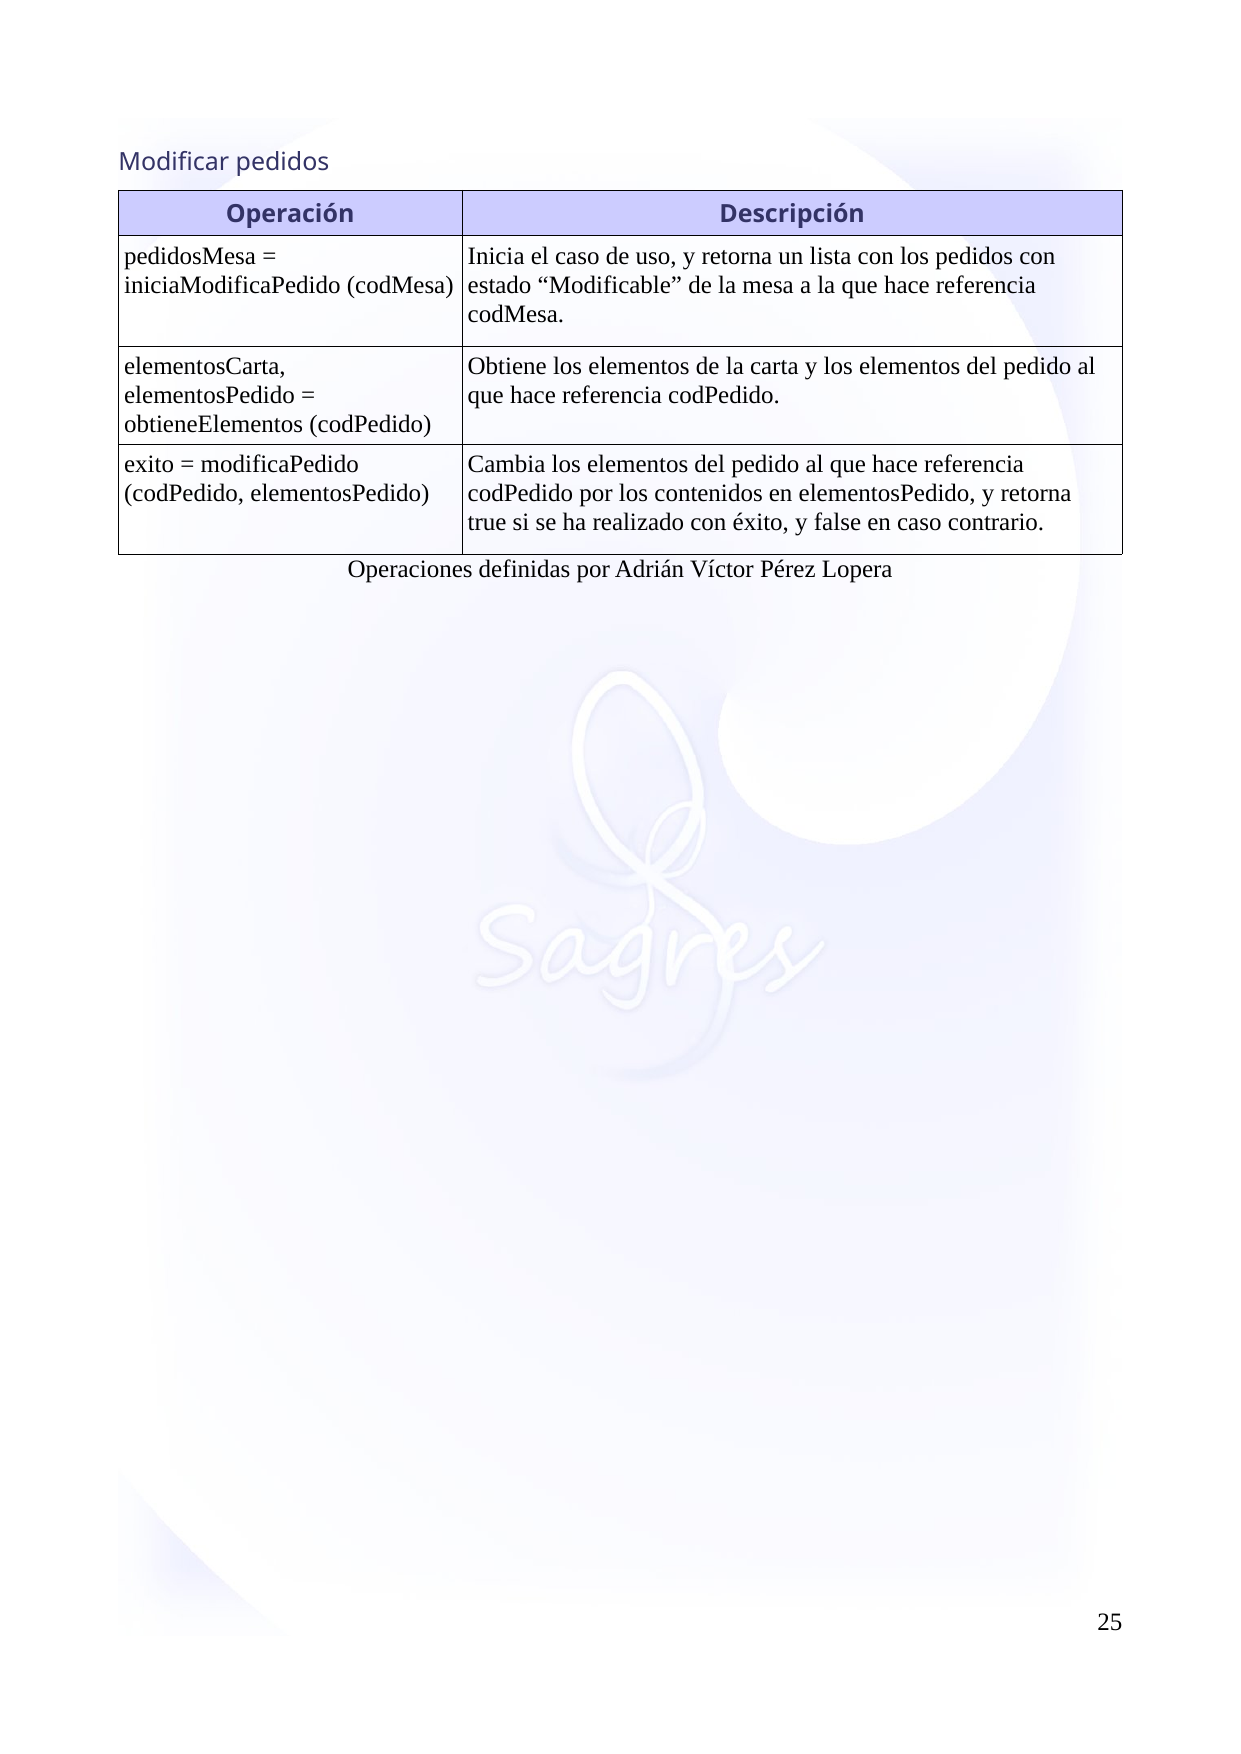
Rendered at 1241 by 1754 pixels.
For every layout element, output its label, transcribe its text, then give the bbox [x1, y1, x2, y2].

text Operaciones definidas por Adrián Víctor Pérez Lopera [118, 555, 1122, 583]
picture [118, 583, 1122, 1636]
table_cell pedidosMesa = iniciaModificaPedido (codMesa) [119, 236, 462, 346]
table_cell Inicia el caso de uso, y retorna un lista con los pedidos con estado “Modificable” de la mesa a la que hace referencia codMesa. [463, 236, 1122, 346]
subtitle Modificar pedidos [118, 143, 1122, 177]
table_cell Obtiene los elementos de la carta y los elementos del pedido al que hace referencia codPedido. [463, 347, 1122, 443]
table_cell exito = modificaPedido (codPedido, elementosPedido) [119, 445, 462, 554]
table_header Operación [119, 191, 462, 235]
table_header Descripción [463, 191, 1122, 235]
picture [118, 177, 1122, 190]
table_cell elementosCarta, elementosPedido = obtieneElementos (codPedido) [119, 347, 462, 443]
picture [118, 118, 1122, 143]
table_cell Cambia los elementos del pedido al que hace referencia codPedido por los contenidos en elementosPedido, y retorna true si se ha realizado con éxito, y false en caso contrario. [463, 445, 1122, 554]
